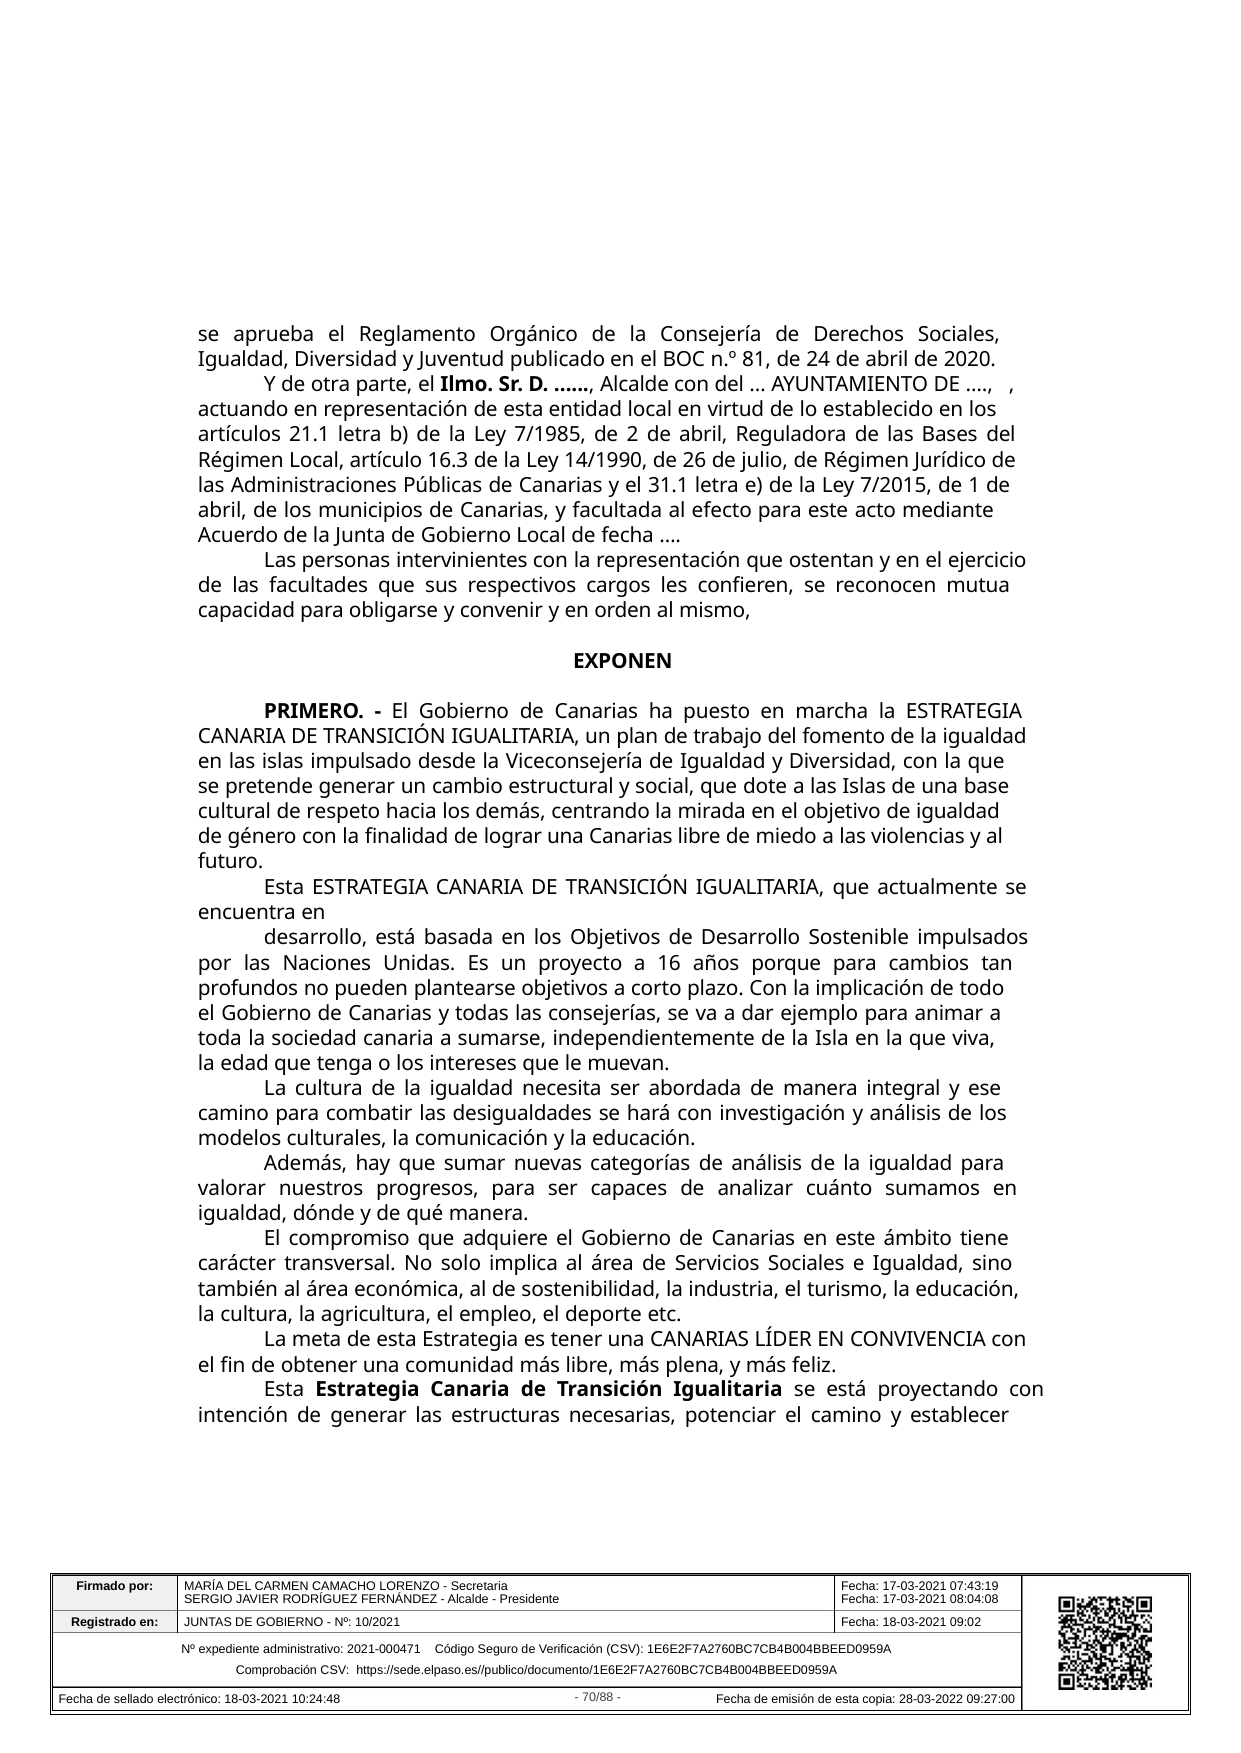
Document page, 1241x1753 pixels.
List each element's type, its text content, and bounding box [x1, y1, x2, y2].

text Además, hay que sumar nuevas categorías de análisis de la igualdad para [264, 1151, 1068, 1175]
text intención de generar las estructuras necesarias, potenciar el camino y establecer [198, 1403, 1068, 1427]
text Fecha: 17-03-2021 07:43:19 [841, 1579, 1022, 1593]
text profundos no pueden plantearse objetivos a corto plazo. Con la implicación de todo [198, 975, 1068, 1000]
text también al área económica, al de sostenibilidad, la industria, el turismo, la educación, [198, 1276, 1068, 1301]
text La meta de esta Estrategia es tener una CANARIAS LÍDER EN CONVIVENCIA con [264, 1327, 1068, 1352]
text camino para combatir las desigualdades se hará con investigación y análisis de los [198, 1101, 1068, 1125]
picture [51, 1574, 1190, 1714]
text Fecha de sellado electrónico: 18-03-2021 10:24:48 [58, 1692, 365, 1706]
text - 70/88 - [574, 1691, 640, 1705]
text el Gobierno de Canarias y todas las consejerías, se va a dar ejemplo para animar a [198, 1000, 1068, 1025]
text Régimen Local, artículo 16.3 de la Ley 14/1990, de 26 de julio, de Régimen Jurídico de [198, 447, 1068, 472]
text por las Naciones Unidas. Es un proyecto a 16 años porque para cambios tan [198, 950, 1068, 975]
text modelos culturales, la comunicación y la educación. [198, 1126, 1068, 1150]
text Acuerdo de la Junta de Gobierno Local de fecha …. [198, 523, 1068, 547]
text Esta ESTRATEGIA CANARIA DE TRANSICIÓN IGUALITARIA, que actualmente se [264, 875, 1067, 899]
text Fecha: 17-03-2021 08:04:08 [841, 1593, 1022, 1607]
text se aprueba el Reglamento Orgánico de la Consejería de Derechos Sociales, [198, 322, 1068, 346]
text cultural de respeto hacia los demás, centrando la mirada en el objetivo de igualdad [198, 799, 1068, 824]
text Firmado por: [76, 1579, 172, 1593]
text capacidad para obligarse y convenir y en orden al mismo, [198, 598, 1067, 623]
text de género con la finalidad de lograr una Canarias libre de miedo a las violencias y al [198, 824, 1068, 849]
text se pretende generar un cambio estructural y social, que dote a las Islas de una base [198, 774, 1068, 799]
text carácter transversal. No solo implica al área de Servicios Sociales e Igualdad, sino [198, 1251, 1068, 1276]
text el fin de obtener una comunidad más libre, más plena, y más feliz. [198, 1352, 1068, 1377]
text El compromiso que adquiere el Gobierno de Canarias en este ámbito tiene [264, 1226, 1068, 1251]
text igualdad, dónde y de qué manera. [198, 1201, 1068, 1225]
text Y de otra parte, el Ilmo. Sr. D. …..., Alcalde con del … AYUNTAMIENTO DE …., , [264, 372, 1068, 397]
text EXPONEN [573, 648, 692, 673]
text Fecha de emisión de esta copia: 28-03-2022 09:27:00 [716, 1692, 1040, 1706]
text Nº expediente administrativo: 2021-000471 Código Seguro de Verificación (CSV): 1E6E2F7A2760BC7CB4B004BBEED0959A [181, 1642, 917, 1656]
text La cultura de la igualdad necesita ser abordada de manera integral y ese [264, 1076, 1068, 1100]
text la cultura, la agricultura, el empleo, el deporte etc. [198, 1301, 1068, 1326]
text Esta Estrategia Canaria de Transición Igualitaria se está proyectando con [264, 1377, 1068, 1402]
text en las islas impulsado desde la Viceconsejería de Igualdad y Diversidad, con la que [198, 749, 1068, 773]
text futuro. [198, 849, 1068, 874]
text actuando en representación de esta entidad local en virtud de lo establecido en los [198, 397, 1068, 422]
text valorar nuestros progresos, para ser capaces de analizar cuánto sumamos en [198, 1176, 1068, 1200]
text Registrado en: [71, 1615, 177, 1629]
text desarrollo, está basada en los Objetivos de Desarrollo Sostenible impulsados [264, 925, 1068, 949]
text la edad que tenga o los intereses que le muevan. [198, 1051, 1068, 1075]
text artículos 21.1 letra b) de la Ley 7/1985, de 2 de abril, Reguladora de las Bases del [198, 422, 1068, 447]
text de las facultades que sus respectivos cargos les confieren, se reconocen mutua [198, 573, 1067, 598]
text Igualdad, Diversidad y Juventud publicado en el BOC n.º 81, de 24 de abril de 2020. [198, 347, 1068, 371]
text JUNTAS DE GOBIERNO - Nº: 10/2021 [184, 1615, 426, 1629]
text Fecha: 18-03-2021 09:02 [841, 1615, 1002, 1629]
text Las personas intervinientes con la representación que ostentan y en el ejercicio [264, 548, 1067, 573]
text PRIMERO. - El Gobierno de Canarias ha puesto en marcha la ESTRATEGIA [264, 698, 1068, 723]
text abril, de los municipios de Canarias, y facultada al efecto para este acto mediante [198, 497, 1068, 522]
text MARÍA DEL CARMEN CAMACHO LORENZO - Secretaria [184, 1579, 586, 1593]
text SERGIO JAVIER RODRÍGUEZ FERNÁNDEZ - Alcalde - Presidente [184, 1593, 586, 1607]
text toda la sociedad canaria a sumarse, independientemente de la Isla en la que viva, [198, 1026, 1068, 1050]
text las Administraciones Públicas de Canarias y el 31.1 letra e) de la Ley 7/2015, de 1 de [198, 472, 1068, 497]
text CANARIA DE TRANSICIÓN IGUALITARIA, un plan de trabajo del fomento de la igualdad [198, 724, 1068, 748]
text encuentra en [198, 900, 1067, 924]
text Comprobación CSV: https://sede.elpaso.es//publico/documento/1E6E2F7A2760BC7CB4B004BBEED0959A [236, 1663, 917, 1677]
